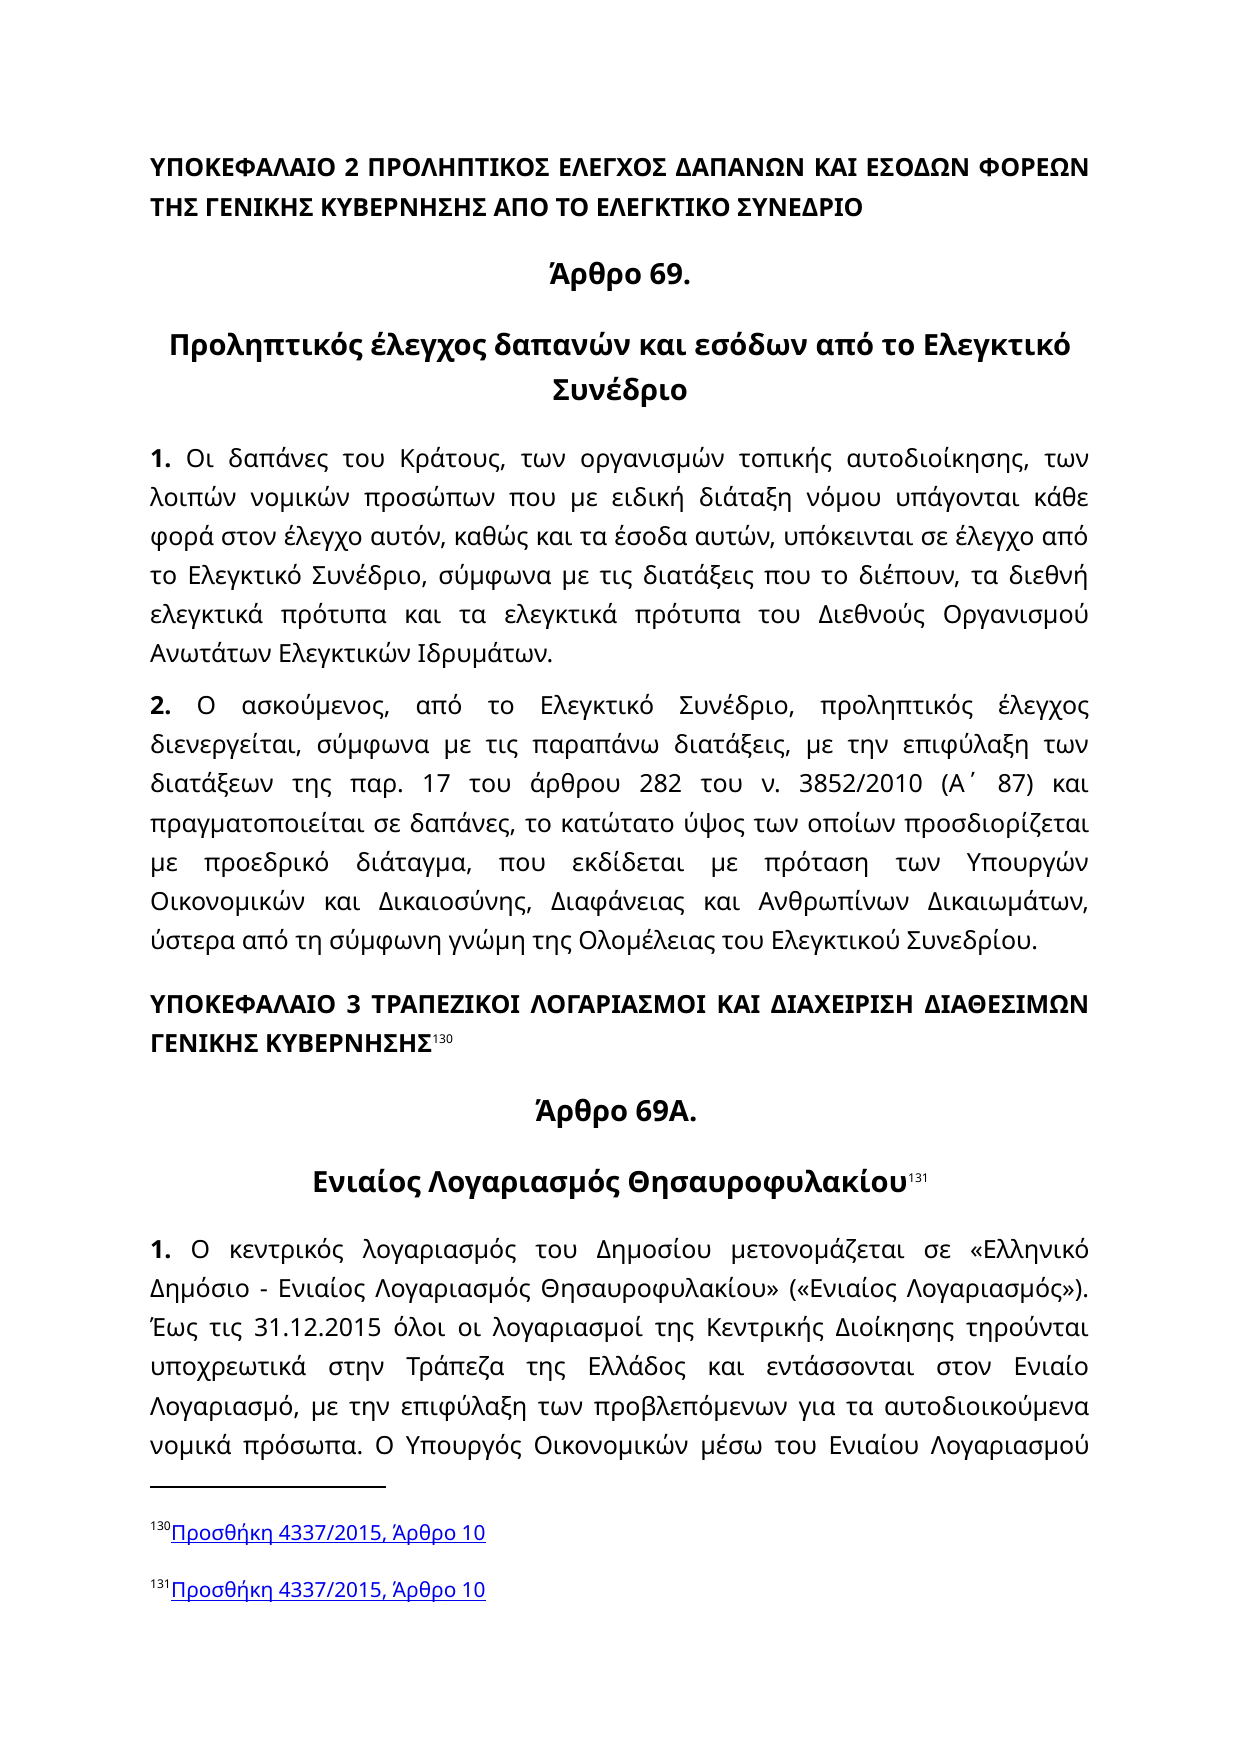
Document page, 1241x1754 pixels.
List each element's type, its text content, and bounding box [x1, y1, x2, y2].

subtitle Προληπτικός έλεγχος δαπανών και εσόδων από το Ελεγκτικό Συνέδριο [150, 324, 1090, 409]
text ΥΠΟΚΕΦΑΛΑΙΟ 2 ΠΡΟΛΗΠΤΙΚΟΣ ΕΛΕΓΧΟΣ ΔΑΠΑΝΩΝ ΚΑΙ ΕΣΟΔΩΝ ΦΟΡΕΩΝ ΤΗΣ ΓΕΝΙΚΗΣ ΚΥΒΕΡΝΗΣΗΣ ΑΠΟ ΤΟ ΕΛΕΓΚΤΙΚΟ ΣΥΝΕΔΡΙΟ [150, 150, 1090, 223]
text ΥΠΟΚΕΦΑΛΑΙΟ 3 ΤΡΑΠΕΖΙΚΟΙ ΛΟΓΑΡΙΑΣΜΟΙ ΚΑΙ ΔΙΑΧΕΙΡΙΣΗ ΔΙΑΘΕΣΙΜΩΝ ΓΕΝΙΚΗΣ ΚΥΒΕΡΝΗΣΗΣ [150, 987, 1090, 1060]
text Προσθήκη 4337/2015, Άρθρο 10 [150, 1576, 1090, 1604]
text 1. Ο κεντρικός λογαριασμός του Δημοσίου μετονομάζεται σε «Ελληνικό Δημόσιο - Ενιαίος Λογαριασμός Θησαυροφυλακίου» («Ενιαίος Λογαριασμός»). Έως τις 31.12.2015 όλοι οι λογαριασμοί της Κεντρικής Διοίκησης τηρούνται υποχρεωτικά στην Τράπεζα της Ελλάδος και εντάσσονται στον Ενιαίο Λογαριασμό, με την επιφύλαξη των προβλεπόμενων για τα αυτοδιοικούμενα νομικά πρόσωπα. Ο Υπουργός Οικονομικών μέσω του Ενιαίου Λογαριασμού [150, 1231, 1090, 1461]
text 2. Ο ασκούμενος, από το Ελεγκτικό Συνέδριο, προληπτικός έλεγχος διενεργείται, σύμφωνα με τις παραπάνω διατάξεις, με την επιφύλαξη των διατάξεων της παρ. 17 του άρθρου 282 του ν. 3852/2010 (Α΄ 87) και πραγματοποιείται σε δαπάνες, το κατώτατο ύψος των οποίων προσδιορίζεται με προεδρικό διάταγμα, που εκδίδεται με πρόταση των Υπουργών Οικονομικών και Δικαιοσύνης, Διαφάνειας και Ανθρωπίνων Δικαιωμάτων, ύστερα από τη σύμφωνη γνώμη της Ολομέλειας του Ελεγκτικού Συνεδρίου. [150, 688, 1090, 957]
subtitle Άρθρο 69. [150, 253, 1090, 293]
subtitle Άρθρο 69Α. [150, 1090, 1090, 1130]
text Προσθήκη 4337/2015, Άρθρο 10 [150, 1518, 1090, 1546]
subtitle Ενιαίος Λογαριασμός Θησαυροφυλακίου [150, 1161, 1090, 1201]
text 1. Οι δαπάνες του Κράτους, των οργανισμών τοπικής αυτοδιοίκησης, των λοιπών νομικών προσώπων που με ειδική διάταξη νόμου υπάγονται κάθε φορά στον έλεγχο αυτόν, καθώς και τα έσοδα αυτών, υπόκεινται σε έλεγχο από το Ελεγκτικό Συνέδριο, σύμφωνα με τις διατάξεις που το διέπουν, τα διεθνή ελεγκτικά πρότυπα και τα ελεγκτικά πρότυπα του Διεθνούς Οργανισμού Ανωτάτων Ελεγκτικών Ιδρυμάτων. [150, 440, 1090, 670]
